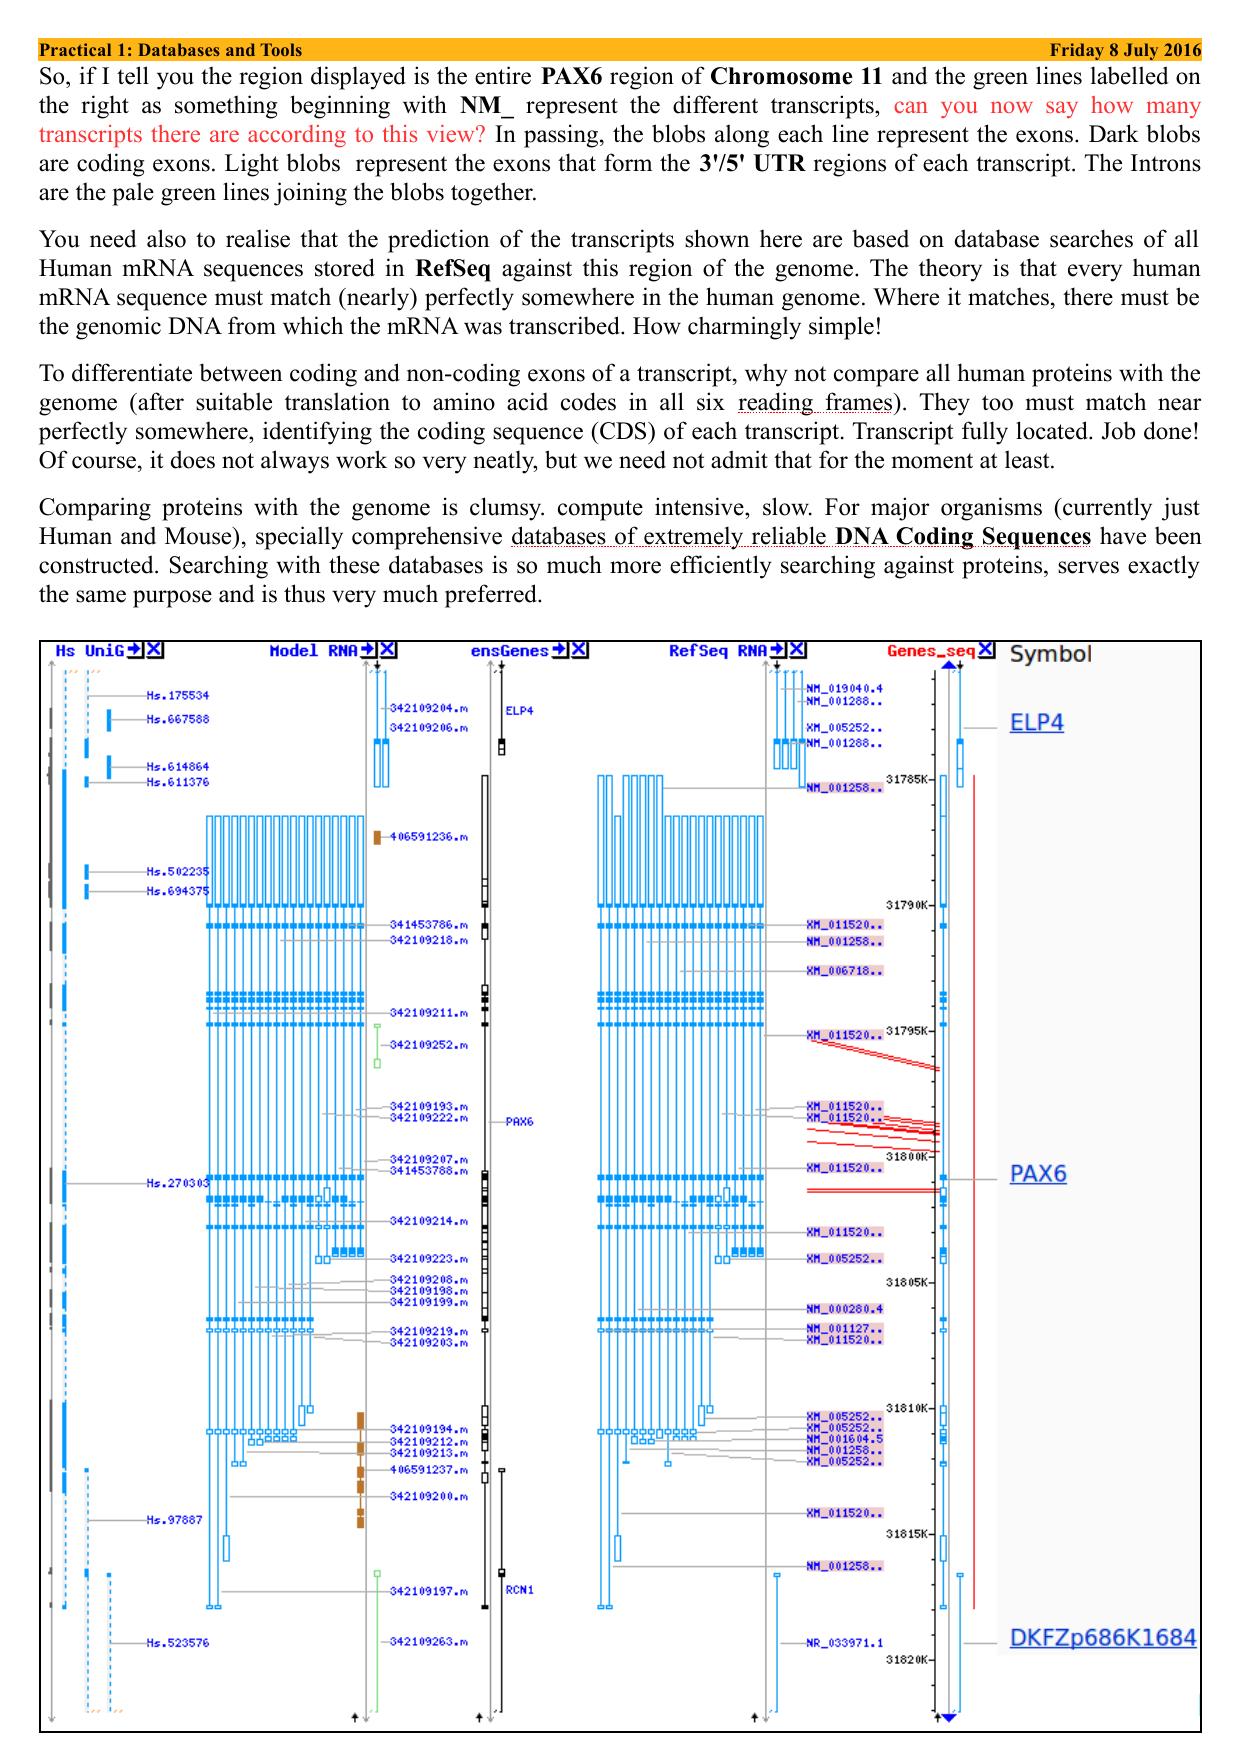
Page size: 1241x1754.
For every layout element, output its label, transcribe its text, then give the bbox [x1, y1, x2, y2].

picture [41, 642, 1200, 1731]
text To differentiate between coding and non-coding exons of a transcript, why not compare all human proteins with the genome (after suitable translation to amino acid codes in all six reading frames). They too must match near perfectly somewhere, identifying the coding sequence (CDS) of each transcript. Transcript fully located. Job done! Of course, it does not always work so very neatly, but we need not admit that for the moment at least. [38, 357, 1202, 474]
text Comparing proteins with the genome is clumsy. compute intensive, slow. For major organisms (currently just Human and Mouse), specially comprehensive databases of extremely reliable DNA Coding Sequences have been constructed. Searching with these databases is so much more efficiently searching against proteins, serves exactly the same purpose and is thus very much preferred. [38, 491, 1202, 608]
text You need also to realise that the prediction of the transcripts shown here are based on database searches of all Human mRNA sequences stored in RefSeq against this region of the genome. The theory is that every human mRNA sequence must match (nearly) perfectly somewhere in the human genome. Where it matches, there must be the genomic DNA from which the mRNA was transcribed. How charmingly simple! [38, 223, 1202, 340]
text So, if I tell you the region displayed is the entire PAX6 region of Chromosome 11 and the green lines labelled on the right as something beginning with NM_ represent the different transcripts, can you now say how many transcripts there are according to this view? In passing, the blobs along each line represent the exons. Dark blobs are coding exons. Light blobs represent the exons that form the 3'/5' UTR regions of each transcript. The Introns are the pale green lines joining the blobs together. [38, 61, 1202, 206]
